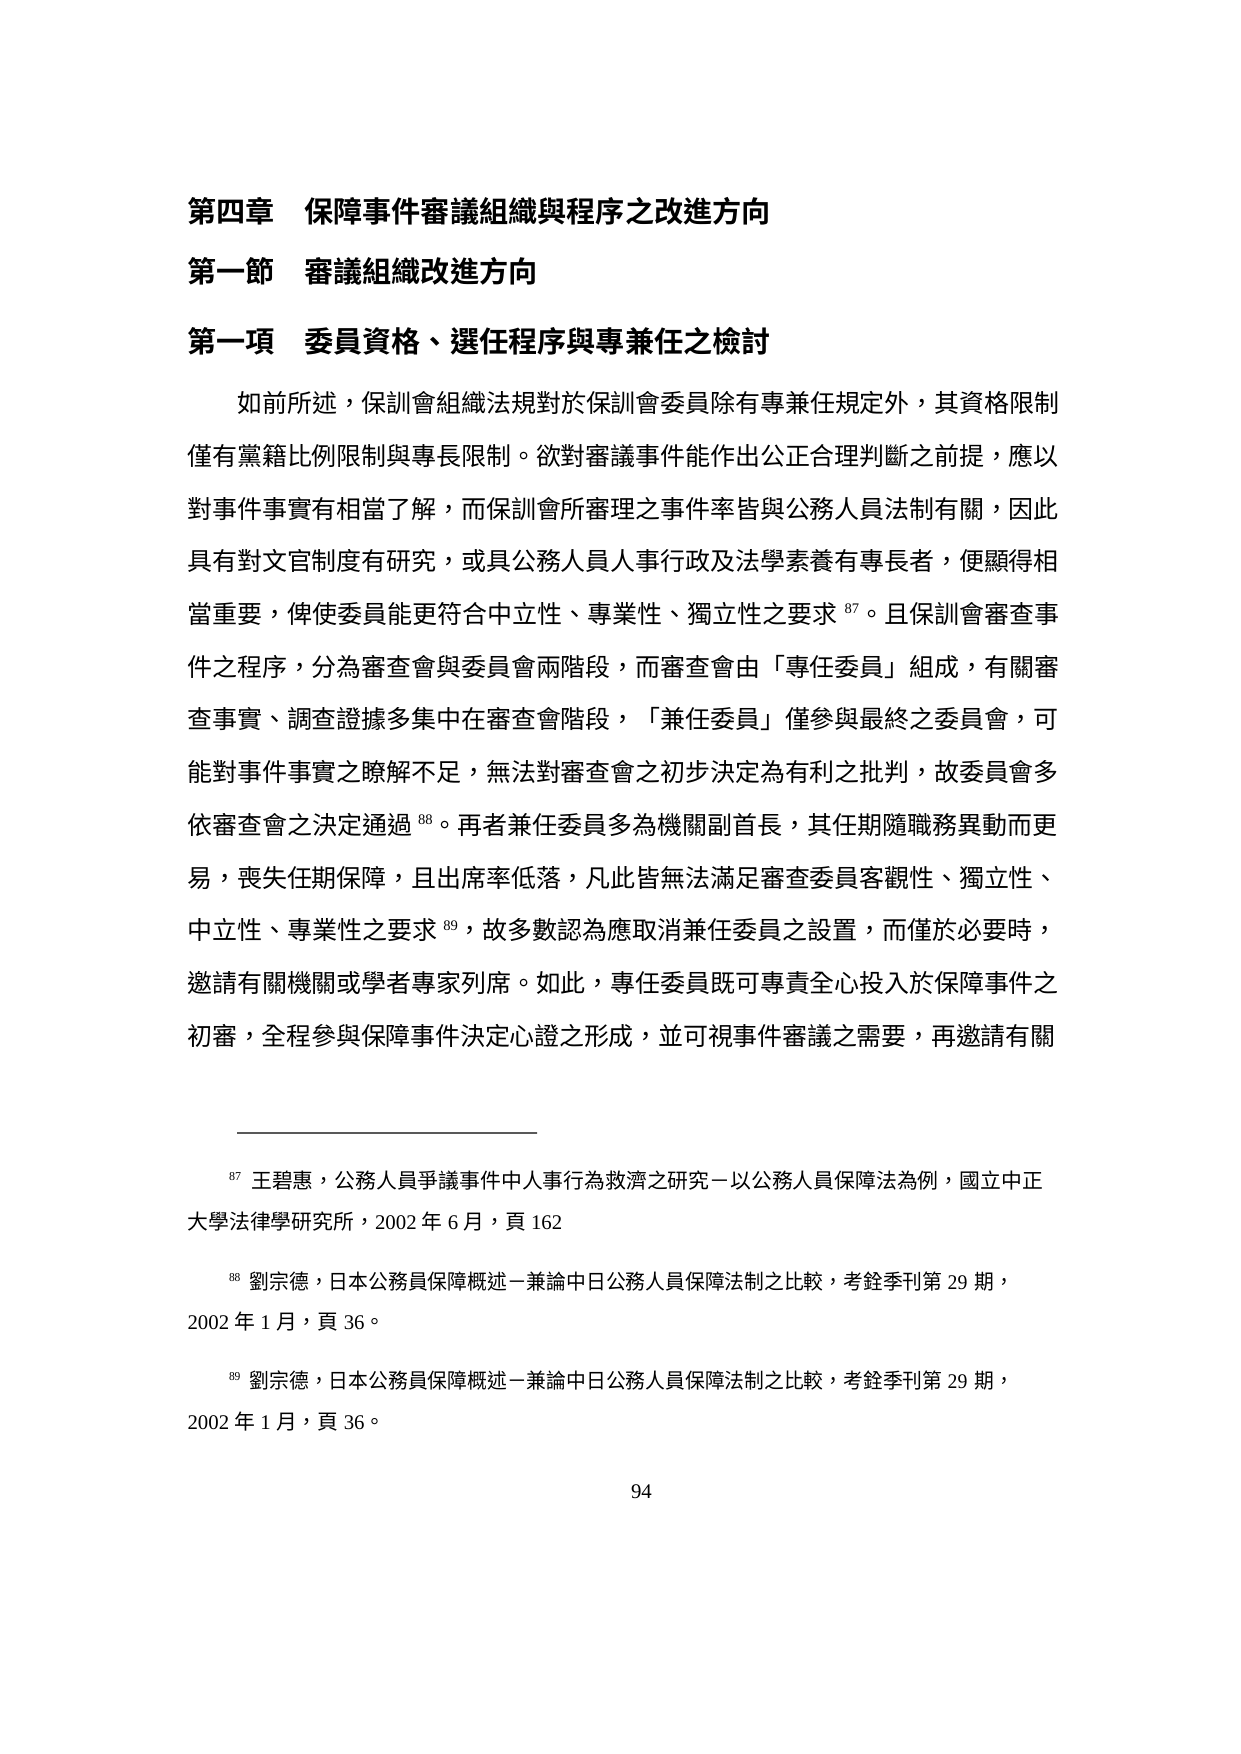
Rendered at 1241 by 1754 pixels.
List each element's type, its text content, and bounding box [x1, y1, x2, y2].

text 如前所述，保訓會組織法規對於保訓會委員除有專兼任規定外，其資格限制僅有黨籍比例限制與專長限制。欲對審議事件能作出公正合理判斷之前提，應以對事件事實有相當了解，而保訓會所審理之事件率皆與公務人員法制有關，因此具有對文官制度有研究，或具公務人員人事行政及法學素養有專長者，便顯得相當重要，俾使委員能更符合中立性、專業性、獨立性之要求87。且保訓會審查事件之程序，分為審查會與委員會兩階段，而審查會由「專任委員」組成，有關審查事實、調查證據多集中在審查會階段，「兼任委員」僅參與最終之委員會，可能對事件事實之瞭解不足，無法對審查會之初步決定為有利之批判，故委員會多依審查會之決定通過88。再者兼任委員多為機關副首長，其任期隨職務異動而更易，喪失任期保障，且出席率低落，凡此皆無法滿足審查委員客觀性、獨立性、中立性、專業性之要求89，故多數認為應取消兼任委員之設置，而僅於必要時， 邀請有關機關或學者專家列席。如此，專任委員既可專責全心投入於保障事件之初審，全程參與保障事件決定心證之形成，並可視事件審議之需要，再邀請有關 [187, 386, 1059, 1052]
text 94 [227, 1479, 1055, 1503]
text 87 王碧惠，公務人員爭議事件中人事行為救濟之研究－以公務人員保障法為例，國立中正 [229, 1166, 1078, 1194]
subtitle 第四章 保障事件審議組織與程序之改進方向 [187, 183, 1078, 232]
text 88 劉宗德，日本公務員保障概述－兼論中日公務人員保障法制之比較，考銓季刊第 29 期， 2002 年 1 月，頁 36。 [187, 1267, 1054, 1335]
text 89 劉宗德，日本公務員保障概述－兼論中日公務人員保障法制之比較，考銓季刊第 29 期， 2002 年 1 月，頁 36。 [187, 1366, 1054, 1435]
subtitle 第一節 審議組織改進方向 [187, 252, 1078, 291]
subtitle 第一項 委員資格、選任程序與專兼任之檢討 [187, 322, 1078, 361]
text 大學法律學研究所，2002 年 6 月，頁 162 [187, 1207, 1078, 1236]
